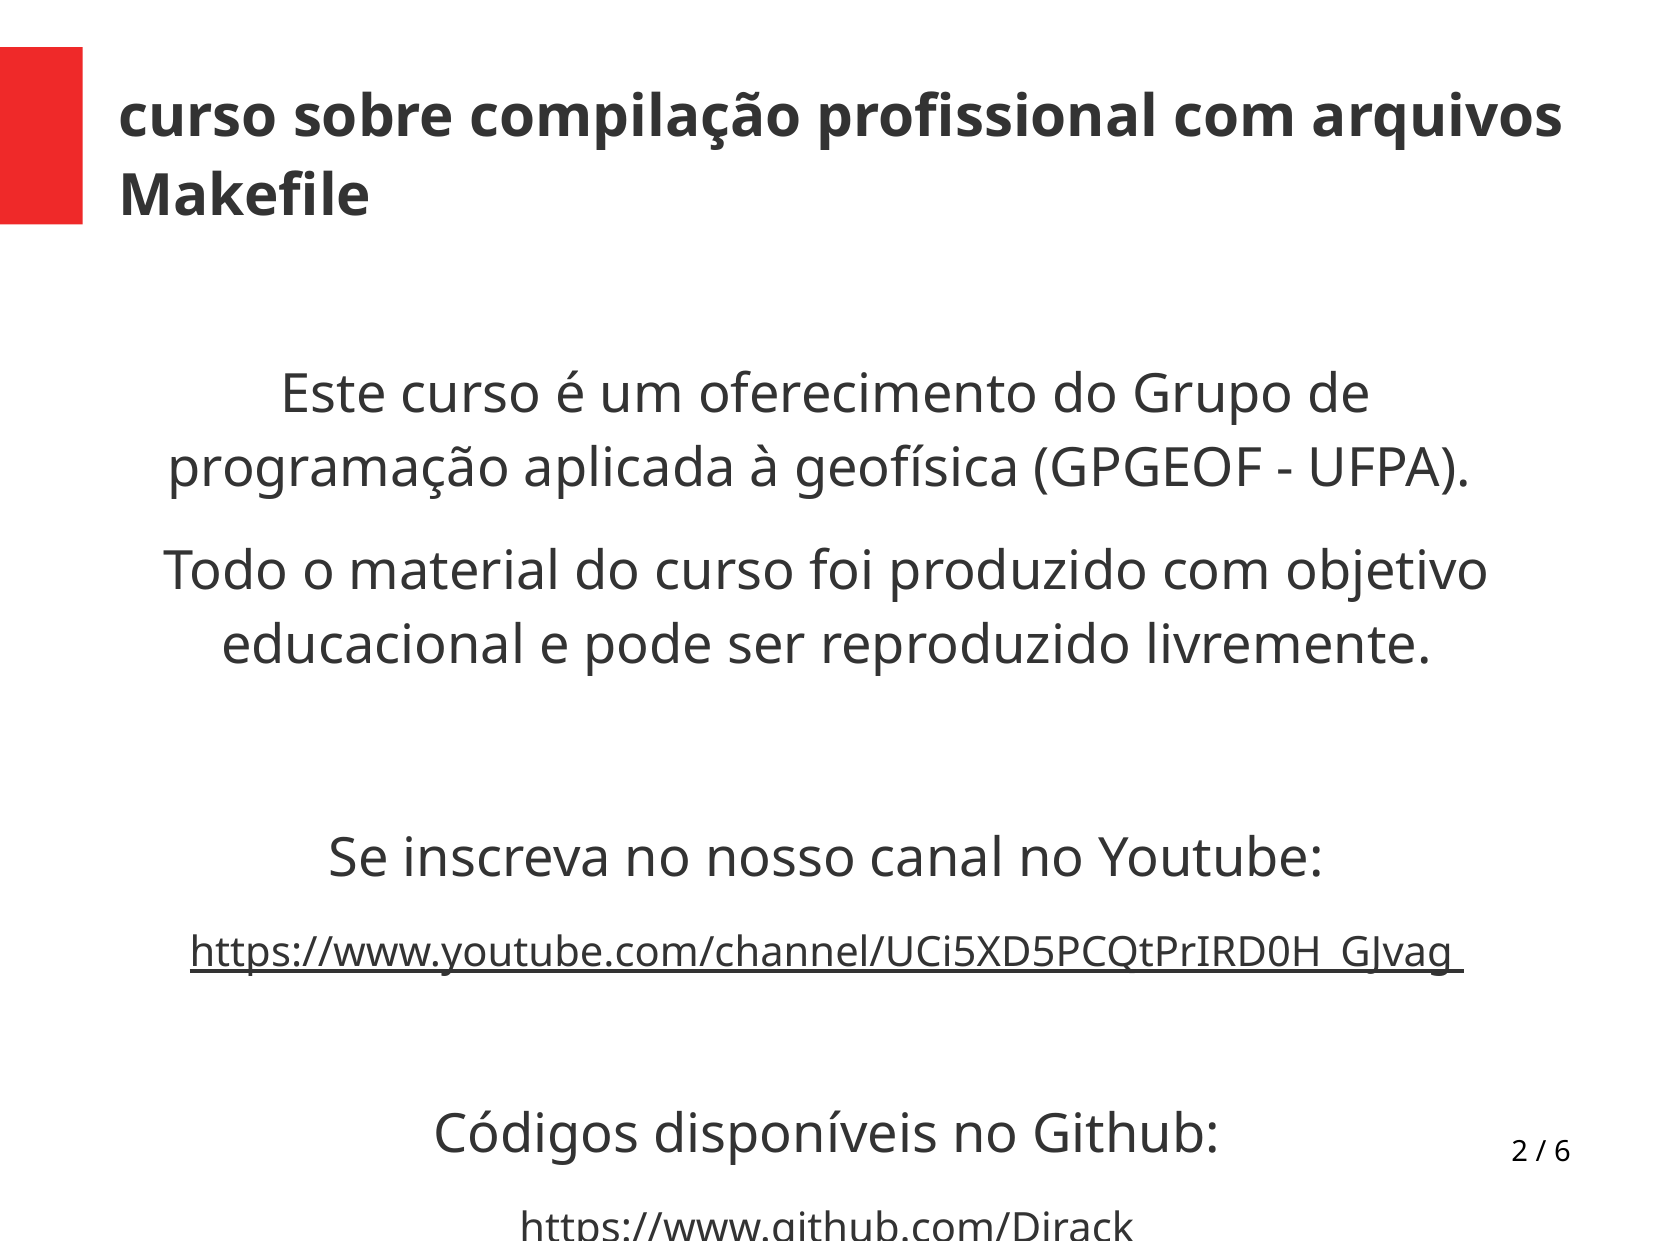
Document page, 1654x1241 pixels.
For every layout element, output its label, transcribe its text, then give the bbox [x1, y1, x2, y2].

list Este curso é um oferecimento do Grupo de programação aplicada à geofísica (GPGEOF - UFPA). Todo o material do curso foi produzido com objetivo educacional e pode ser reproduzido livremente. Se inscreva no nosso canal no Youtube: https://www.youtube.com/channel/UCi5XD5PCQtPrIRD0H_GJvag Códigos disponíveis no Github: https://www.github.com/Dirack Prof.: Rodolfo André Cardoso Neves (Dirack) [118, 354, 1536, 1074]
title curso sobre compilação profissional com arquivos Makefile [118, 49, 1571, 257]
